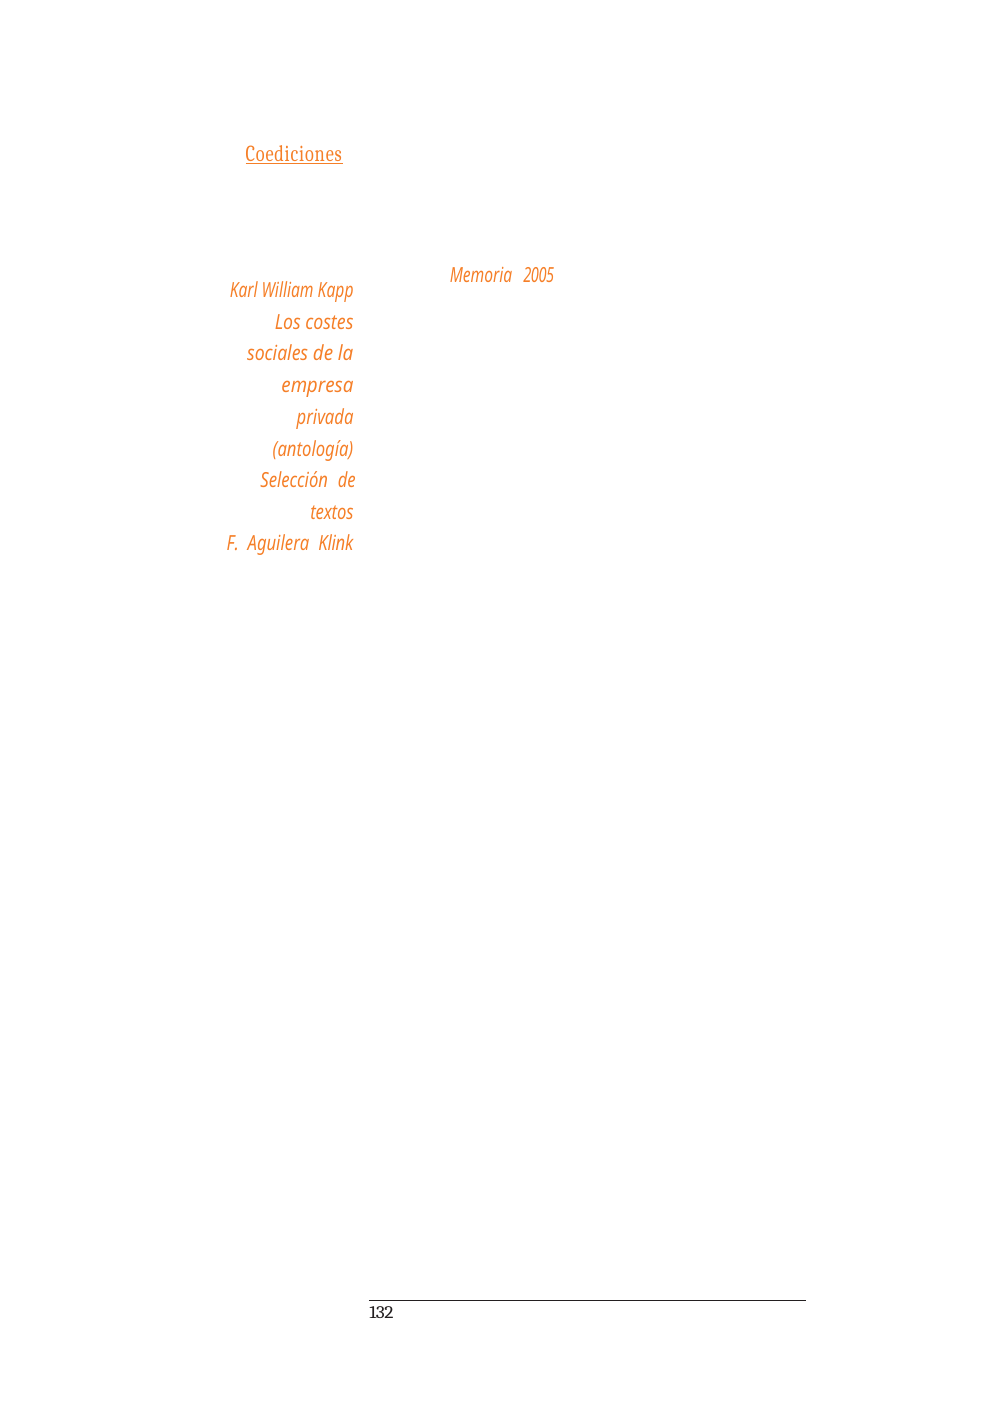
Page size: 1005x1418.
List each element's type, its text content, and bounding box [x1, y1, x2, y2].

text Karl William Kapp Los costes sociales de la empresa [205, 275, 356, 399]
text Coediciones [245, 141, 356, 167]
text F. Aguilera Klink [148, 528, 356, 557]
text privada (antología) Selección de textos [221, 402, 356, 525]
text Memoria 2005 [449, 260, 960, 288]
